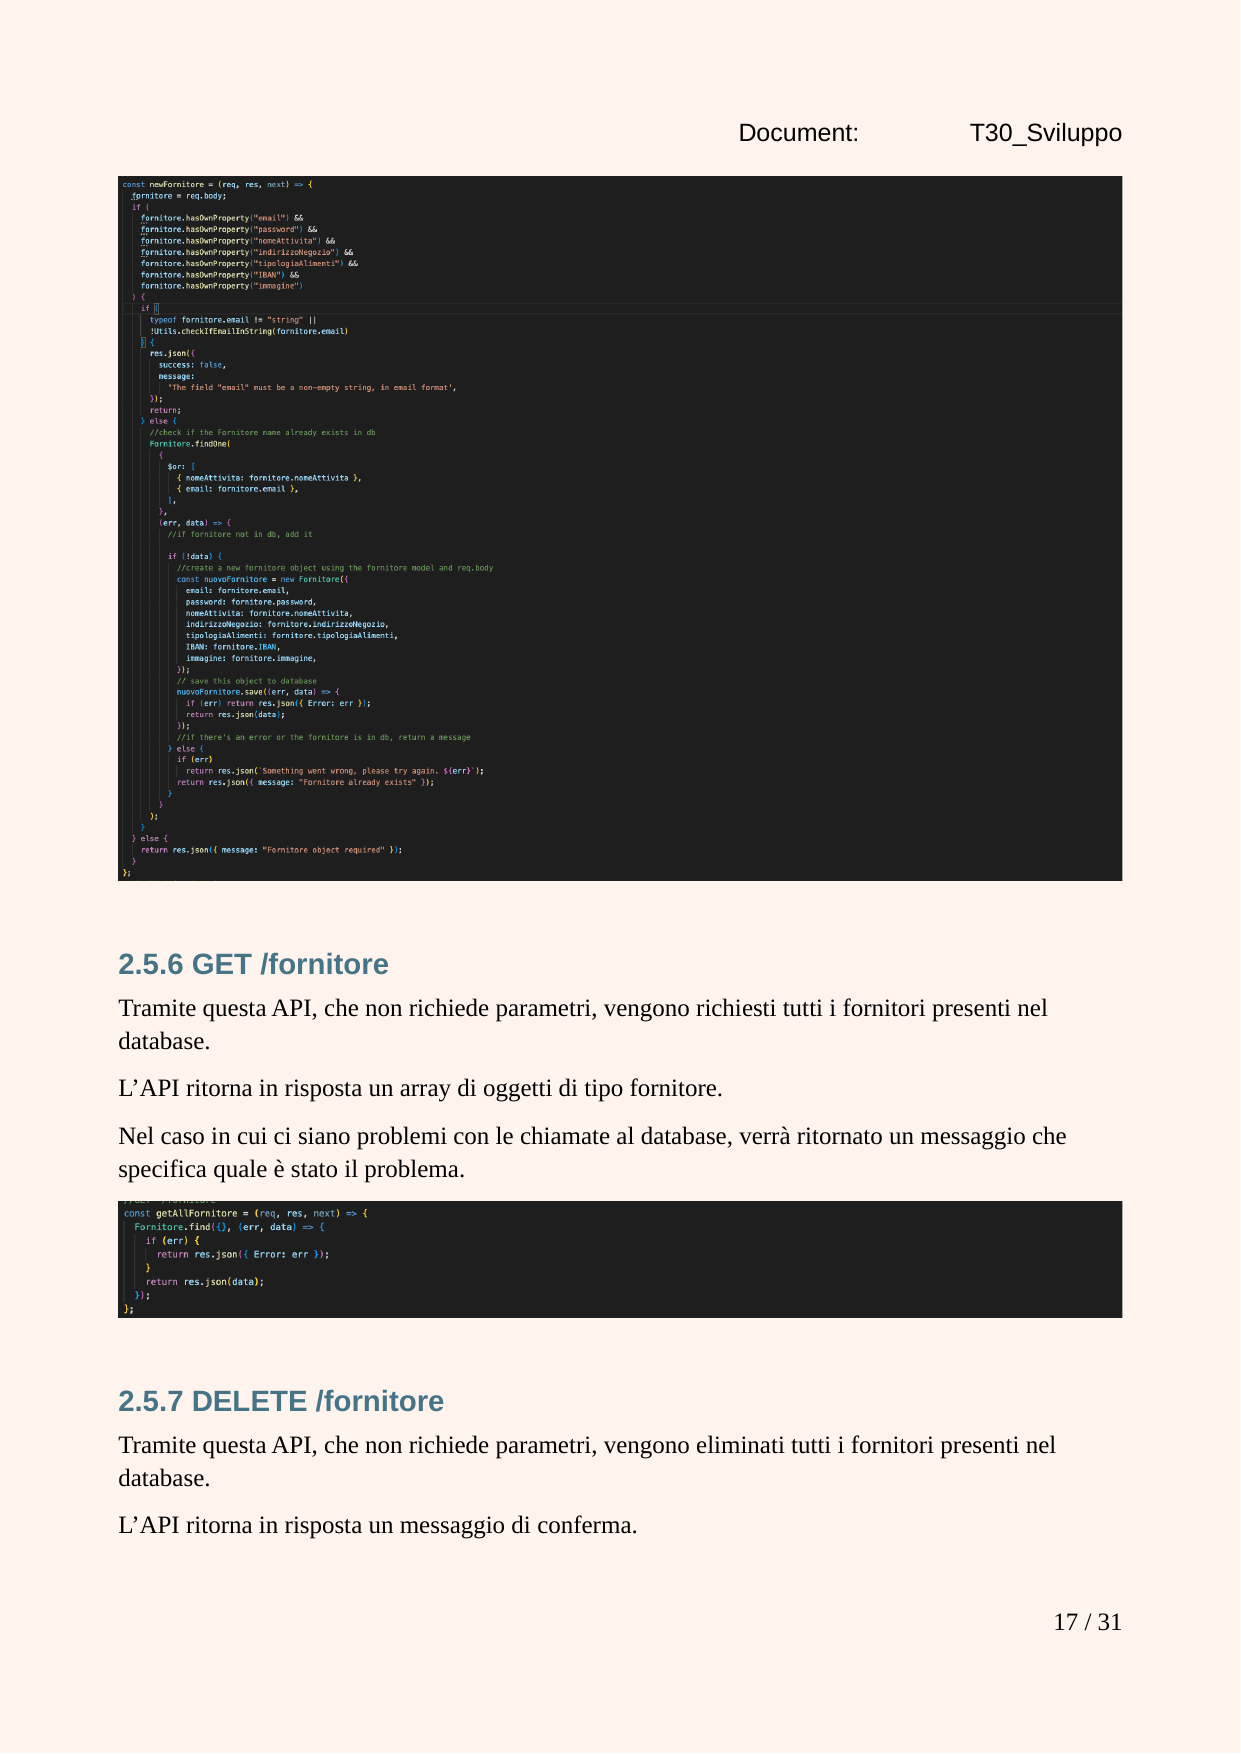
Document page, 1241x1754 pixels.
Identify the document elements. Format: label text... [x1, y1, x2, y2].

picture [118, 1201, 1123, 1318]
text Nel caso in cui ci siano problemi con le chiamate al database, verrà ritornato un messaggio che specifica quale è stato il problema. [118, 1121, 1122, 1183]
text L’API ritorna in risposta un messaggio di conferma. [118, 1511, 1122, 1539]
subtitle 2.5.6 GET /fornitore [118, 947, 1122, 980]
text L’API ritorna in risposta un array di oggetti di tipo fornitore. [118, 1073, 1122, 1102]
text Tramite questa API, che non richiede parametri, vengono richiesti tutti i fornitori presenti nel database. [118, 993, 1122, 1054]
subtitle 2.5.7 DELETE /fornitore [118, 1384, 1122, 1417]
picture [118, 176, 1123, 881]
text Tramite questa API, che non richiede parametri, vengono eliminati tutti i fornitori presenti nel database. [118, 1430, 1122, 1492]
